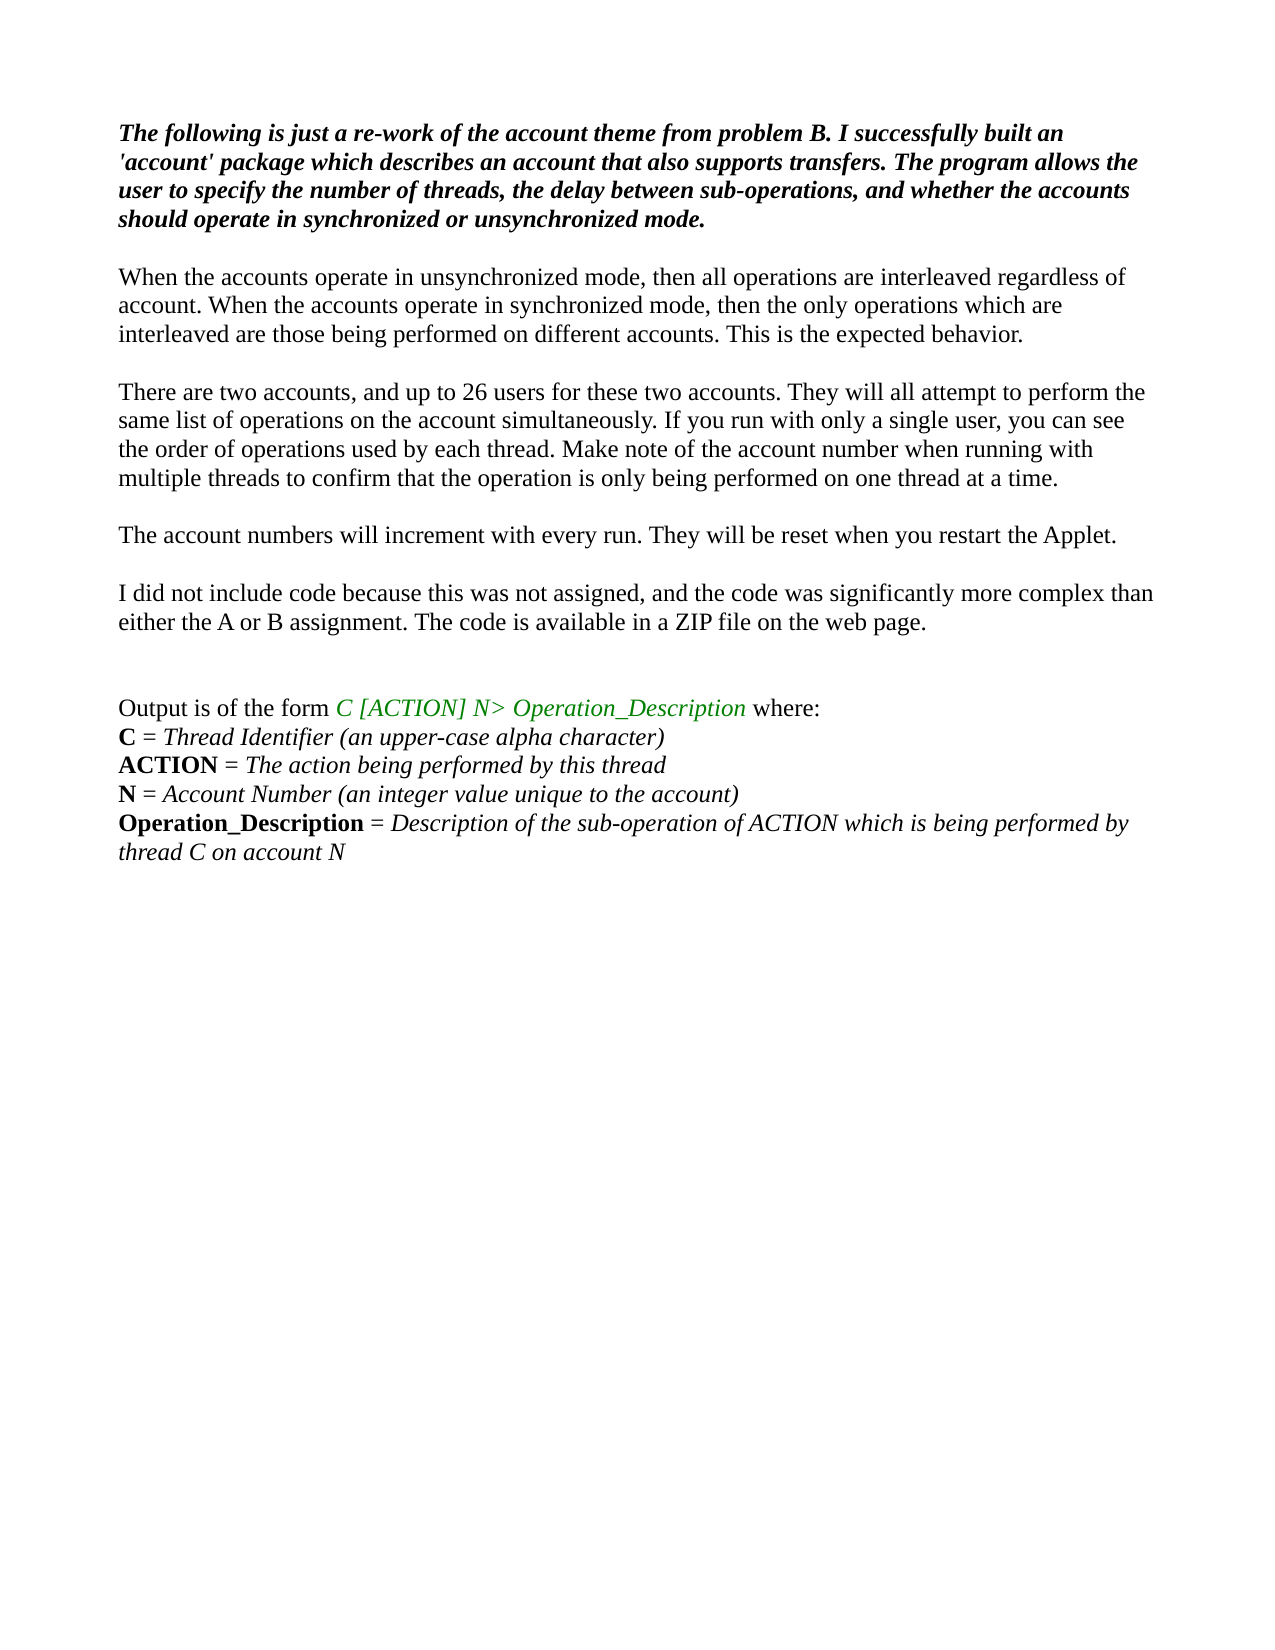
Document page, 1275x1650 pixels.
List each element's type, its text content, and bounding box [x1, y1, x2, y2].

text Operation_Description = Description of the sub-operation of ACTION which is being performed by thread C on account N [118, 808, 1157, 866]
text ACTION = The action being performed by this thread [118, 751, 1157, 779]
text Output is of the form C [ACTION] N> Operation_Description where: [118, 693, 1157, 722]
text C = Thread Identifier (an upper-case alpha character) [118, 722, 1157, 751]
text I did not include code because this was not assigned, and the code was significantly more complex than either the A or B assignment. The code is available in a ZIP file on the web page. [118, 578, 1157, 636]
text The account numbers will increment with every run. They will be reset when you restart the Applet. [118, 521, 1157, 549]
text The following is just a re-work of the account theme from problem B. I successfully built an 'account' package which describes an account that also supports transfers. The program allows the user to specify the number of threads, the delay between sub-operations, and whether the accounts should operate in synchronized or unsynchronized mode. [118, 118, 1157, 233]
text When the accounts operate in unsynchronized mode, then all operations are interleaved regardless of account. When the accounts operate in synchronized mode, then the only operations which are interleaved are those being performed on different accounts. This is the expected behavior. [118, 262, 1157, 348]
text There are two accounts, and up to 26 users for these two accounts. They will all attempt to perform the same list of operations on the account simultaneously. If you run with only a single user, you can see the order of operations used by each thread. Make note of the account number when running with multiple threads to confirm that the operation is only being performed on one thread at a time. [118, 377, 1157, 492]
text N = Account Number (an integer value unique to the account) [118, 779, 1157, 808]
